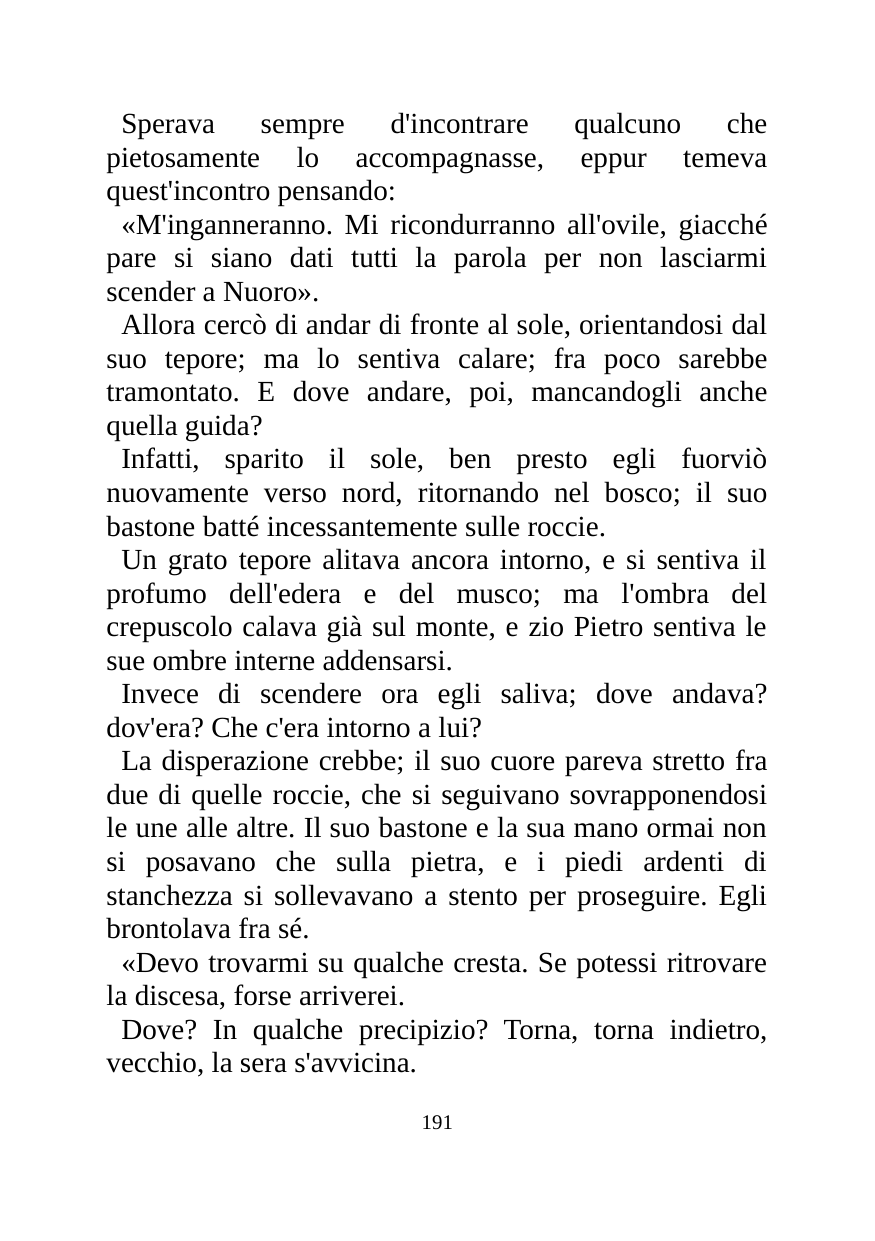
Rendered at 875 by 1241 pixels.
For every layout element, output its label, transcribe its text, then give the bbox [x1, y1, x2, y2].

text Allora cercò di andar di fronte al sole, orientandosi dal suo tepore; ma lo sentiva calare; fra poco sarebbe tramontato. E dove andare, poi, mancandogli anche quella guida? [106, 307, 768, 442]
text Infatti, sparito il sole, ben presto egli fuorviò nuovamente verso nord, ritornando nel bosco; il suo bastone batté incessantemente sulle roccie. [106, 442, 768, 542]
text Dove? In qualche precipizio? Torna, torna indietro, vecchio, la sera s'avvicina. [106, 1012, 768, 1079]
text Un grato tepore alitava ancora intorno, e si sentiva il profumo dell'edera e del musco; ma l'ombra del crepuscolo calava già sul monte, e zio Pietro sentiva le sue ombre interne addensarsi. [106, 542, 768, 676]
text Invece di scendere ora egli saliva; dove andava? dov'era? Che c'era intorno a lui? [106, 676, 768, 743]
text «Devo trovarmi su qualche cresta. Se potessi ritrovare la discesa, forse arriverei. [106, 945, 768, 1012]
text «M'inganneranno. Mi ricondurranno all'ovile, giacché pare si siano dati tutti la parola per non lasciarmi scender a Nuoro». [106, 207, 768, 307]
text Sperava sempre d'incontrare qualcuno che pietosamente lo accompagnasse, eppur temeva quest'incontro pensando: [106, 106, 768, 207]
text La disperazione crebbe; il suo cuore pareva stretto fra due di quelle roccie, che si seguivano sovrapponendosi le une alle altre. Il suo bastone e la sua mano ormai non si posavano che sulla pietra, e i piedi ardenti di stanchezza si sollevavano a stento per proseguire. Egli brontolava fra sé. [106, 743, 768, 945]
